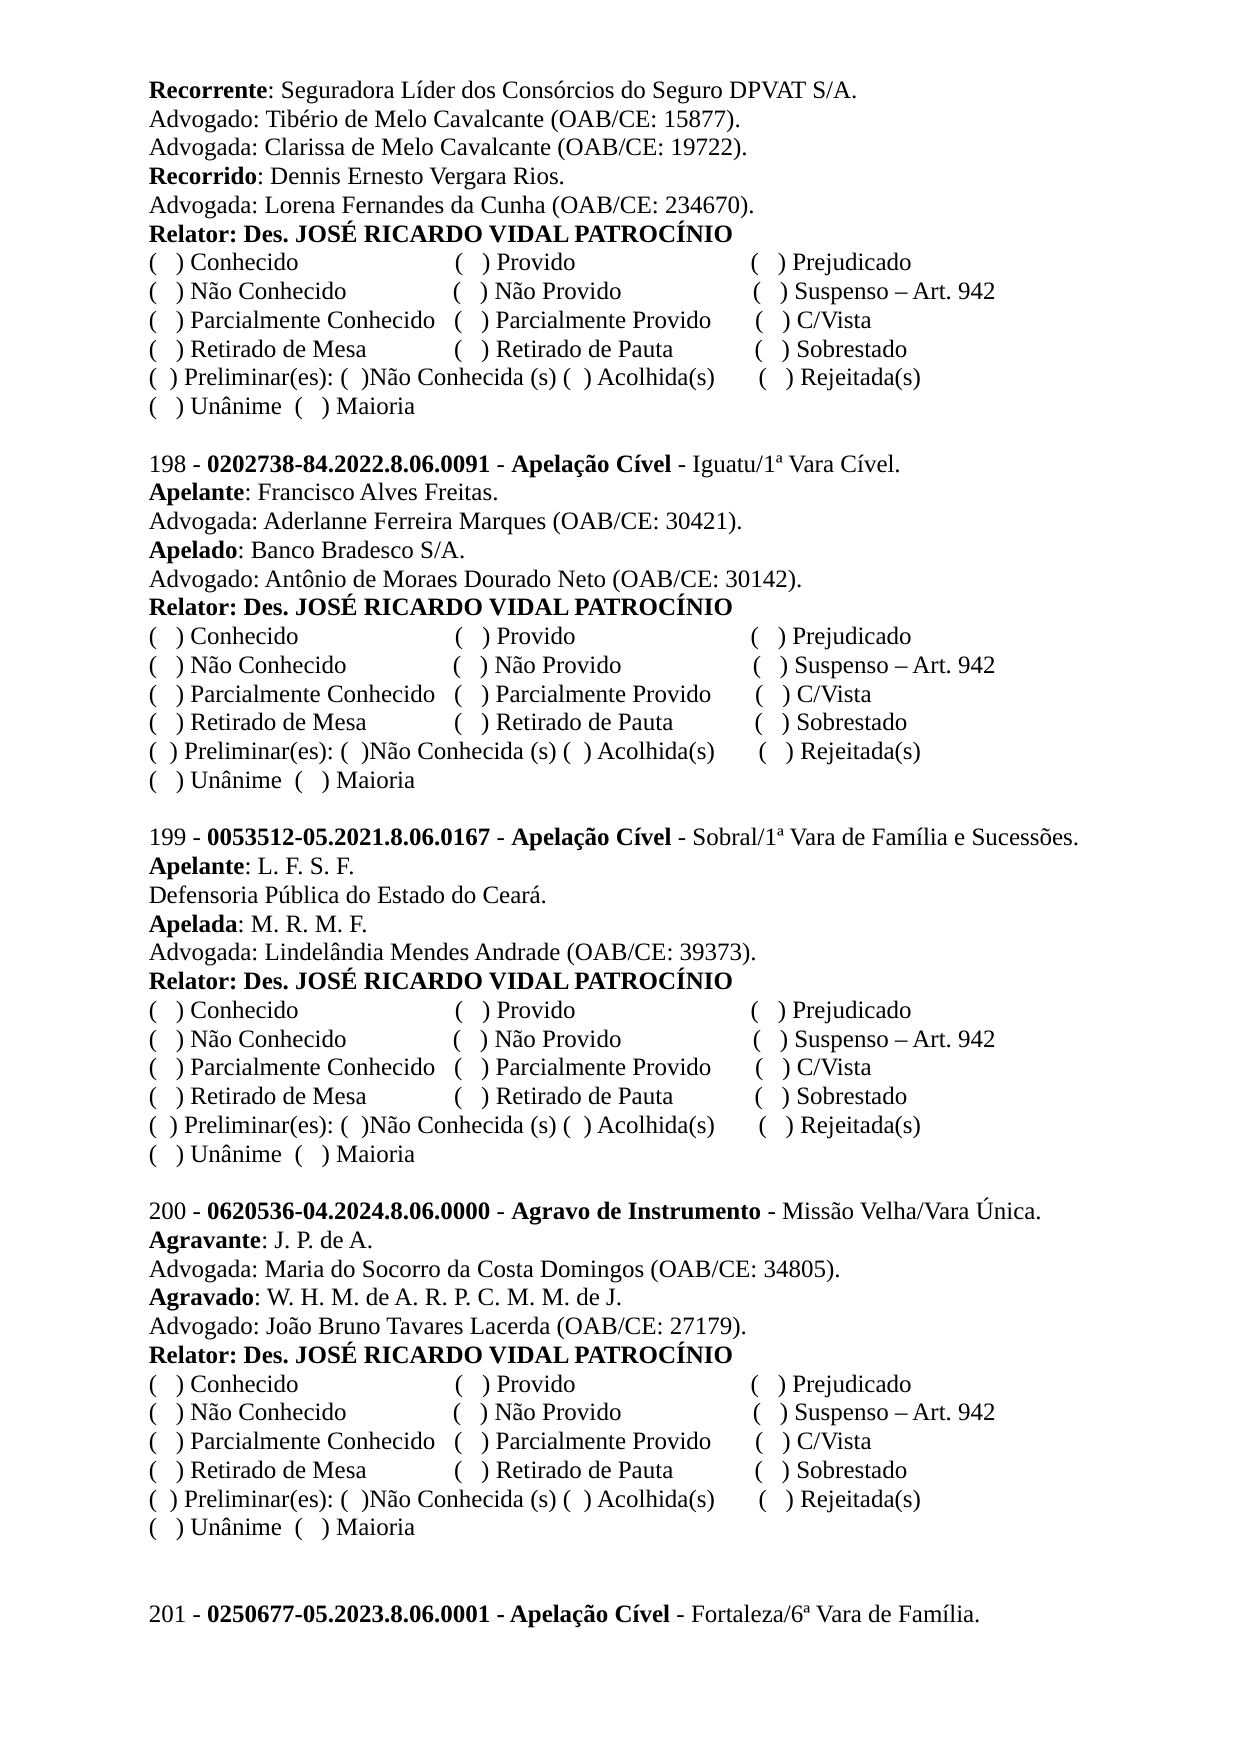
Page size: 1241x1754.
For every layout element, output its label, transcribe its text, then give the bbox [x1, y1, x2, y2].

text Relator: Des. JOSÉ RICARDO VIDAL PATROCÍNIO [148, 1340, 1141, 1369]
text Advogado: Tibério de Melo Cavalcante (OAB/CE: 15877). [148, 104, 1141, 132]
text Relator: Des. JOSÉ RICARDO VIDAL PATROCÍNIO [148, 219, 1141, 247]
text Apelada: M. R. M. F. [148, 909, 1141, 937]
text Advogada: Clarissa de Melo Cavalcante (OAB/CE: 19722). [148, 132, 1141, 161]
text ( ) Unânime ( ) Maioria [148, 391, 1158, 420]
text ( ) Não Conhecido ( ) Não Provido ( ) Suspenso – Art. 942 [148, 1024, 1158, 1052]
text Advogada: Aderlanne Ferreira Marques (OAB/CE: 30421). [148, 506, 1141, 535]
text Agravado: W. H. M. de A. R. P. C. M. M. de J. [148, 1282, 1141, 1311]
text ( ) Preliminar(es): ( )Não Conhecida (s) ( ) Acolhida(s) ( ) Rejeitada(s) [148, 736, 1158, 765]
text ( ) Unânime ( ) Maioria [148, 1139, 1158, 1167]
text ( ) Preliminar(es): ( )Não Conhecida (s) ( ) Acolhida(s) ( ) Rejeitada(s) [148, 1484, 1158, 1512]
text ( ) Preliminar(es): ( )Não Conhecida (s) ( ) Acolhida(s) ( ) Rejeitada(s) [148, 362, 1158, 391]
text ( ) Conhecido ( ) Provido ( ) Prejudicado [148, 621, 1141, 650]
text Recorrido: Dennis Ernesto Vergara Rios. [148, 161, 1141, 190]
text ( ) Retirado de Mesa ( ) Retirado de Pauta ( ) Sobrestado [148, 707, 1158, 736]
text Recorrente: Seguradora Líder dos Consórcios do Seguro DPVAT S/A. [148, 75, 1141, 104]
text ( ) Não Conhecido ( ) Não Provido ( ) Suspenso – Art. 942 [148, 650, 1158, 679]
text ( ) Conhecido ( ) Provido ( ) Prejudicado [148, 1369, 1141, 1397]
text 199 - 0053512-05.2021.8.06.0167 - Apelação Cível - Sobral/1ª Vara de Família e Sucessões. [148, 822, 1141, 851]
text ( ) Preliminar(es): ( )Não Conhecida (s) ( ) Acolhida(s) ( ) Rejeitada(s) [148, 1110, 1158, 1139]
text ( ) Retirado de Mesa ( ) Retirado de Pauta ( ) Sobrestado [148, 1455, 1158, 1484]
text ( ) Não Conhecido ( ) Não Provido ( ) Suspenso – Art. 942 [148, 1397, 1158, 1426]
text Advogada: Lorena Fernandes da Cunha (OAB/CE: 234670). [148, 190, 1141, 219]
text 198 - 0202738-84.2022.8.06.0091 - Apelação Cível - Iguatu/1ª Vara Cível. [148, 449, 1141, 477]
text Advogado: João Bruno Tavares Lacerda (OAB/CE: 27179). [148, 1311, 1141, 1340]
text ( ) Não Conhecido ( ) Não Provido ( ) Suspenso – Art. 942 [148, 276, 1158, 305]
text Advogada: Maria do Socorro da Costa Domingos (OAB/CE: 34805). [148, 1254, 1141, 1282]
text ( ) Retirado de Mesa ( ) Retirado de Pauta ( ) Sobrestado [148, 1081, 1158, 1110]
text Advogado: Antônio de Moraes Dourado Neto (OAB/CE: 30142). [148, 564, 1141, 592]
text ( ) Parcialmente Conhecido ( ) Parcialmente Provido ( ) C/Vista [148, 1052, 1158, 1081]
text Defensoria Pública do Estado do Ceará. [148, 880, 1141, 909]
text 200 - 0620536-04.2024.8.06.0000 - Agravo de Instrumento - Missão Velha/Vara Única. [148, 1196, 1141, 1225]
text 201 - 0250677-05.2023.8.06.0001 - Apelação Cível - Fortaleza/6ª Vara de Família. [148, 1599, 1141, 1627]
text Agravante: J. P. de A. [148, 1225, 1141, 1254]
text Apelado: Banco Bradesco S/A. [148, 535, 1141, 564]
text ( ) Unânime ( ) Maioria [148, 1512, 1158, 1541]
text Apelante: L. F. S. F. [148, 851, 1141, 880]
text Relator: Des. JOSÉ RICARDO VIDAL PATROCÍNIO [148, 966, 1141, 995]
text ( ) Parcialmente Conhecido ( ) Parcialmente Provido ( ) C/Vista [148, 1426, 1158, 1455]
text ( ) Conhecido ( ) Provido ( ) Prejudicado [148, 995, 1141, 1024]
text ( ) Retirado de Mesa ( ) Retirado de Pauta ( ) Sobrestado [148, 334, 1158, 362]
text ( ) Parcialmente Conhecido ( ) Parcialmente Provido ( ) C/Vista [148, 305, 1158, 334]
text ( ) Conhecido ( ) Provido ( ) Prejudicado [148, 247, 1141, 276]
text Advogada: Lindelândia Mendes Andrade (OAB/CE: 39373). [148, 937, 1141, 966]
text ( ) Parcialmente Conhecido ( ) Parcialmente Provido ( ) C/Vista [148, 679, 1158, 707]
text Apelante: Francisco Alves Freitas. [148, 477, 1141, 506]
text Relator: Des. JOSÉ RICARDO VIDAL PATROCÍNIO [148, 592, 1141, 621]
text ( ) Unânime ( ) Maioria [148, 765, 1158, 794]
